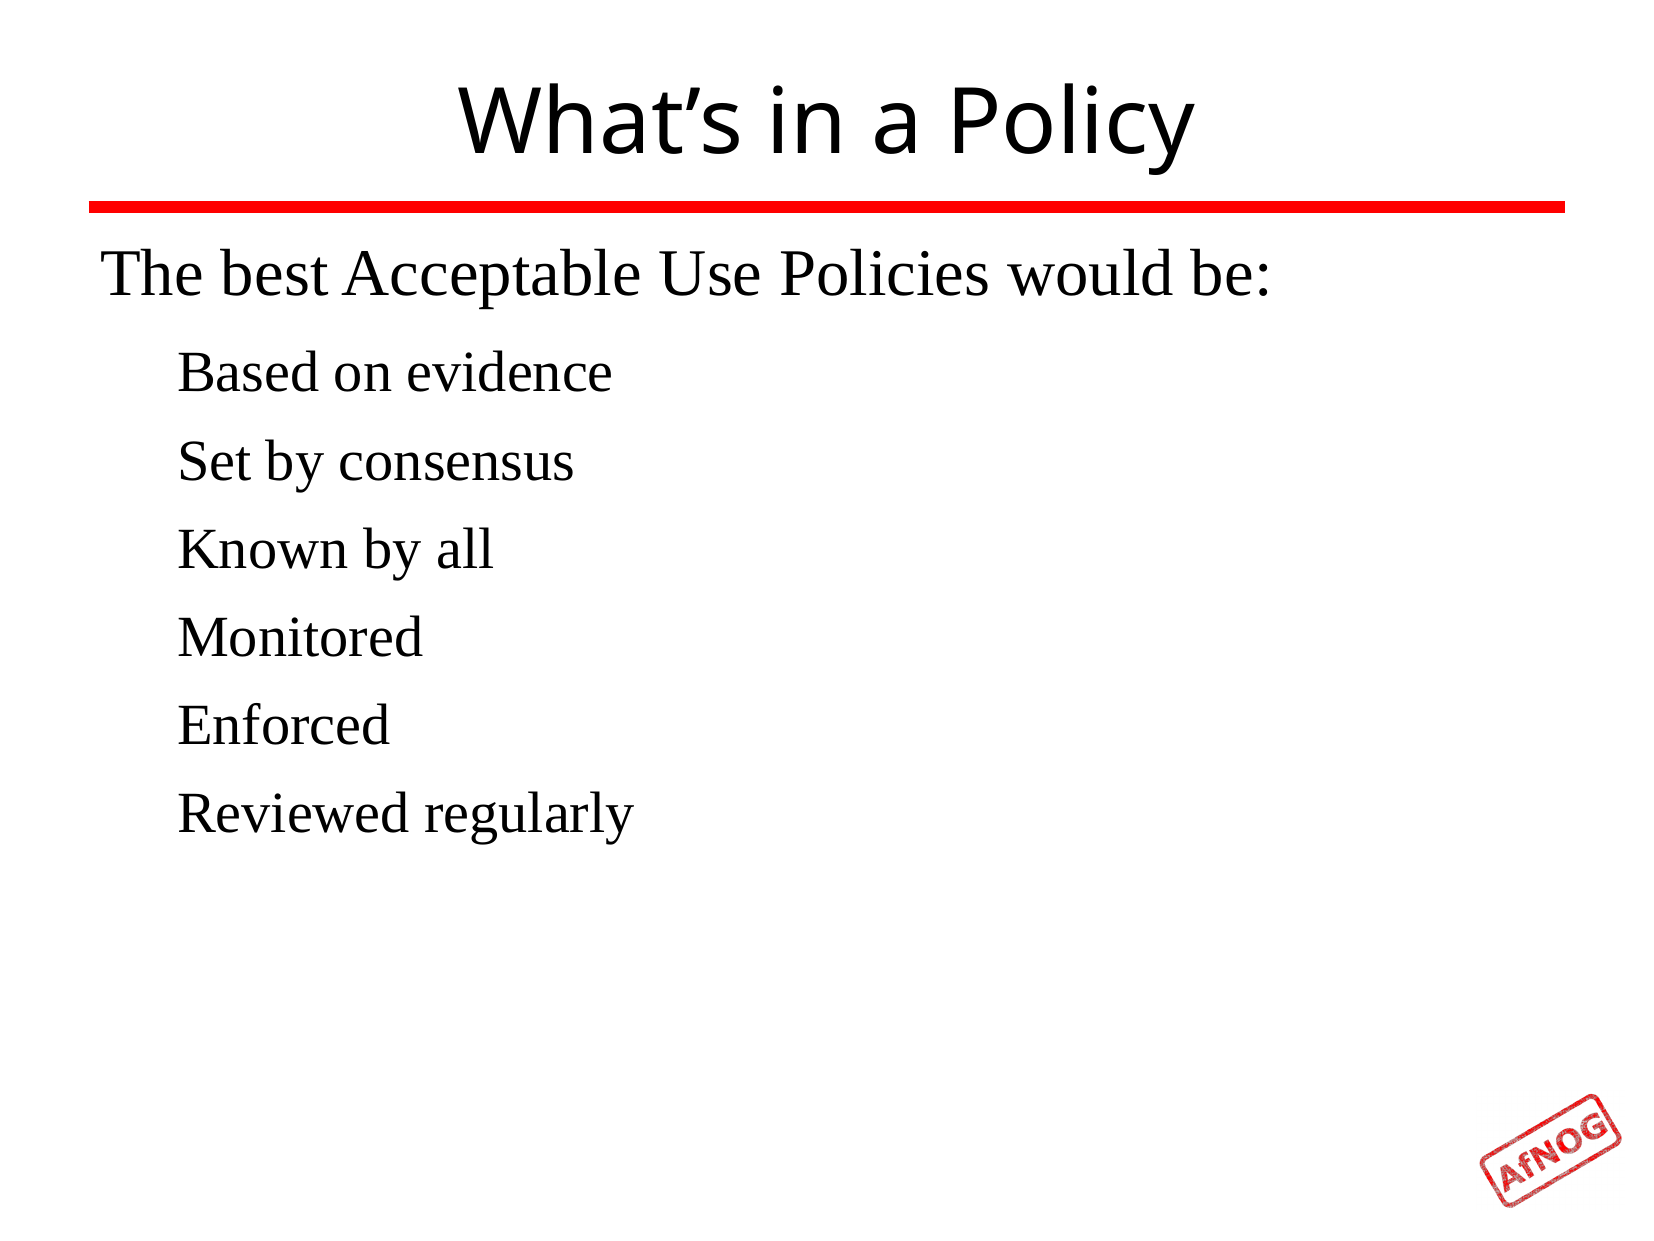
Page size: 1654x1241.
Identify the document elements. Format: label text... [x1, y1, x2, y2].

picture [1476, 1090, 1625, 1211]
title What’s in a Policy [88, 29, 1565, 207]
list The best Acceptable Use Policies would be: Based on evidence Set by consensus Known by all Monitored Enforced Reviewed regularly [82, 236, 1571, 1108]
